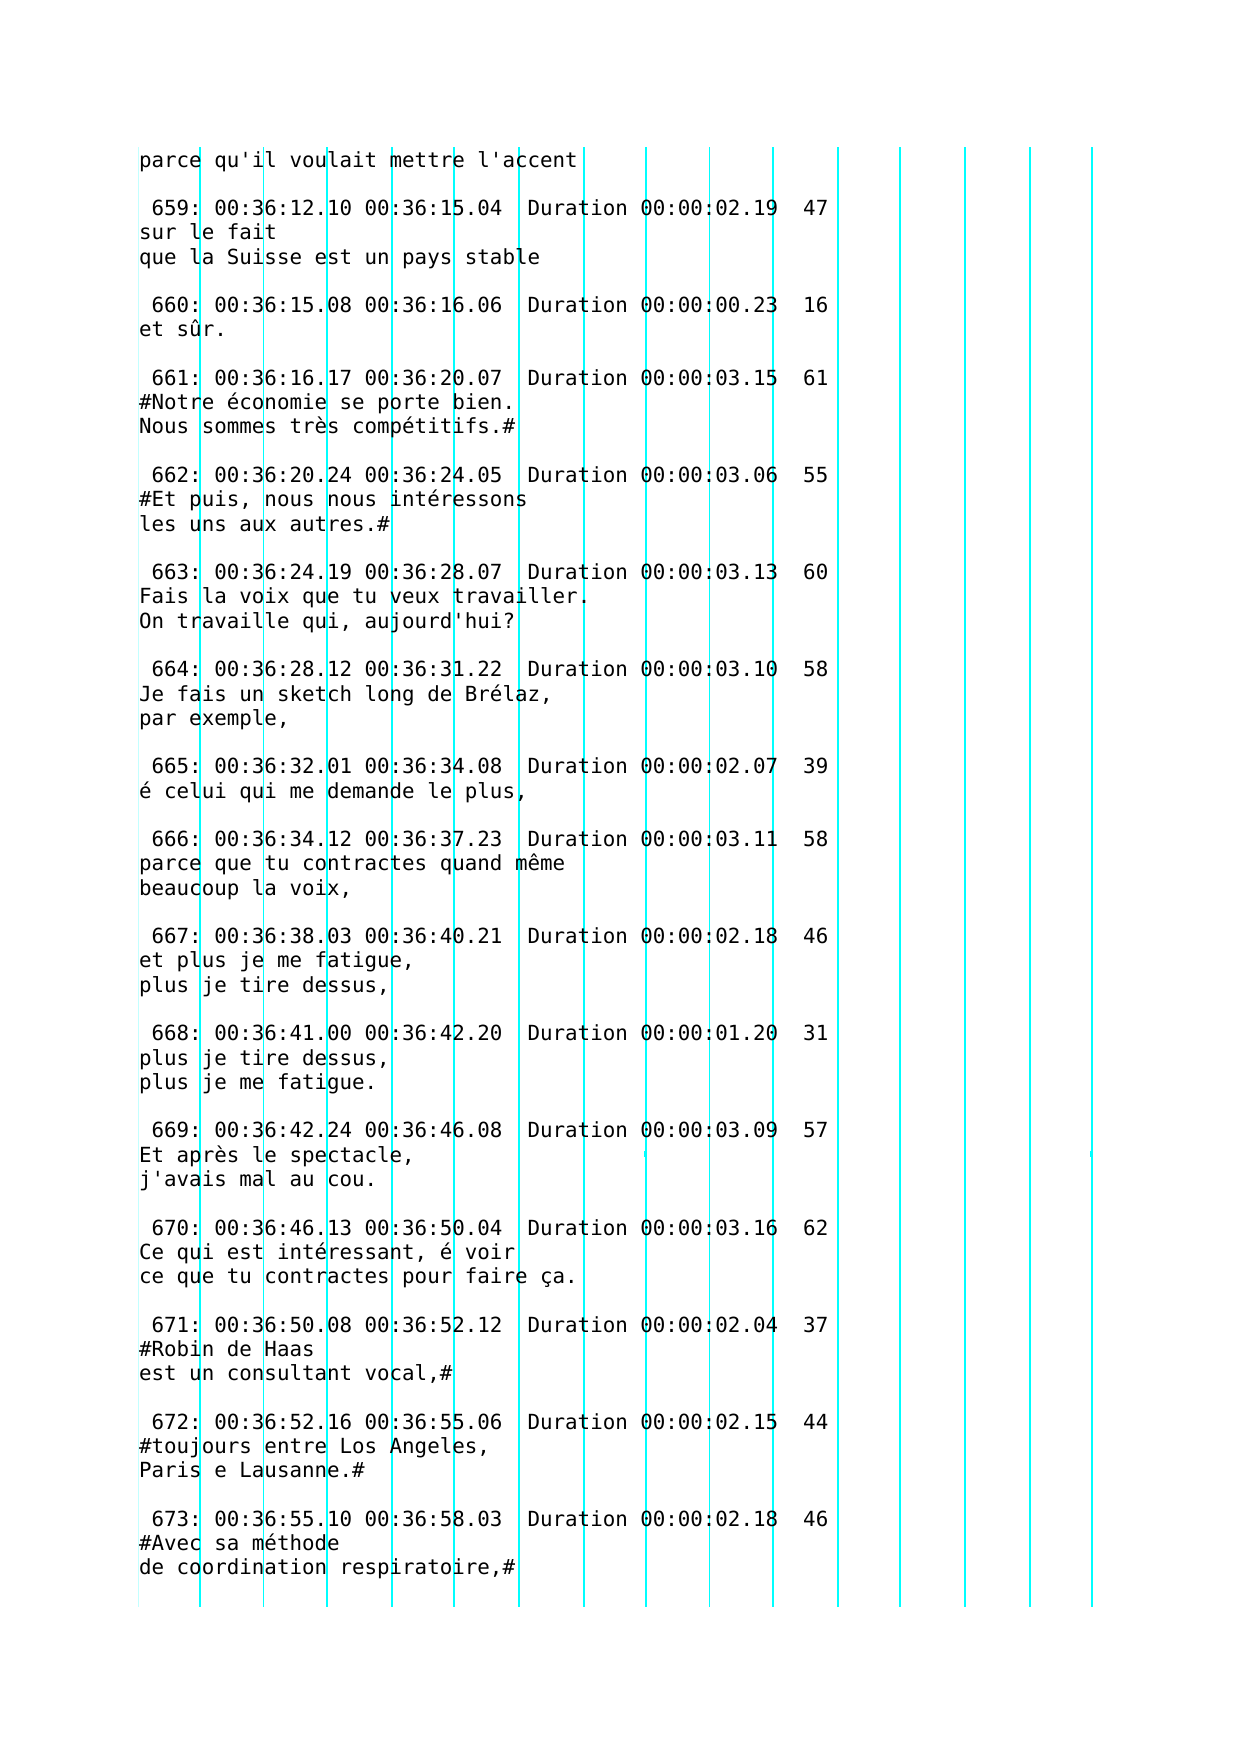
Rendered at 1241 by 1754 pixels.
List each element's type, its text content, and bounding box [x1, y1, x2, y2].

text #Notre économie se porte bien. [139, 390, 1101, 414]
text On travaille qui, aujourd'hui? [139, 609, 1101, 633]
text les uns aux autres.# [139, 512, 1101, 536]
text 670: 00:36:46.13 00:36:50.04 Duration 00:00:03.16 62 [139, 1216, 1101, 1240]
text Nous sommes très compétitifs.# [139, 414, 1101, 439]
text 659: 00:36:12.10 00:36:15.04 Duration 00:00:02.19 47 [139, 196, 1101, 220]
text 673: 00:36:55.10 00:36:58.03 Duration 00:00:02.18 46 [139, 1507, 1101, 1531]
text 668: 00:36:41.00 00:36:42.20 Duration 00:00:01.20 31 [139, 1021, 1101, 1046]
text Je fais un sketch long de Brélaz, [139, 682, 1101, 706]
text é celui qui me demande le plus, [139, 779, 1101, 803]
text 664: 00:36:28.12 00:36:31.22 Duration 00:00:03.10 58 [139, 657, 1101, 682]
text 671: 00:36:50.08 00:36:52.12 Duration 00:00:02.04 37 [139, 1313, 1101, 1337]
text Et après le spectacle, [139, 1143, 1101, 1167]
text 667: 00:36:38.03 00:36:40.21 Duration 00:00:02.18 46 [139, 924, 1101, 948]
text Ce qui est intéressant, é voir [139, 1240, 1101, 1264]
text plus je tire dessus, [139, 1046, 1101, 1070]
text 662: 00:36:20.24 00:36:24.05 Duration 00:00:03.06 55 [139, 463, 1101, 487]
text #toujours entre Los Angeles, [139, 1434, 1101, 1458]
text de coordination respiratoire,# [139, 1555, 1101, 1579]
text j'avais mal au cou. [139, 1167, 1101, 1191]
text Fais la voix que tu veux travailler. [139, 584, 1101, 609]
text plus je tire dessus, [139, 973, 1101, 997]
text 672: 00:36:52.16 00:36:55.06 Duration 00:00:02.15 44 [139, 1410, 1101, 1434]
text est un consultant vocal,# [139, 1361, 1101, 1385]
text 661: 00:36:16.17 00:36:20.07 Duration 00:00:03.15 61 [139, 366, 1101, 390]
text #Avec sa méthode [139, 1531, 1101, 1555]
text #Et puis, nous nous intéressons [139, 487, 1101, 512]
text sur le fait [139, 220, 1101, 245]
text et sûr. [139, 317, 1101, 342]
text 663: 00:36:24.19 00:36:28.07 Duration 00:00:03.13 60 [139, 560, 1101, 584]
text Paris e Lausanne.# [139, 1458, 1101, 1482]
text 665: 00:36:32.01 00:36:34.08 Duration 00:00:02.07 39 [139, 754, 1101, 779]
text 669: 00:36:42.24 00:36:46.08 Duration 00:00:03.09 57 [139, 1118, 1101, 1143]
text et plus je me fatigue, [139, 948, 1101, 973]
text par exemple, [139, 706, 1101, 730]
text 660: 00:36:15.08 00:36:16.06 Duration 00:00:00.23 16 [139, 293, 1101, 317]
text ce que tu contractes pour faire ça. [139, 1264, 1101, 1288]
text que la Suisse est un pays stable [139, 245, 1101, 269]
text parce que tu contractes quand même [139, 851, 1101, 876]
text plus je me fatigue. [139, 1070, 1101, 1094]
text parce qu'il voulait mettre l'accent [139, 148, 1101, 172]
text 666: 00:36:34.12 00:36:37.23 Duration 00:00:03.11 58 [139, 827, 1101, 851]
text #Robin de Haas [139, 1337, 1101, 1361]
text beaucoup la voix, [139, 876, 1101, 900]
picture [138, 147, 1102, 1607]
